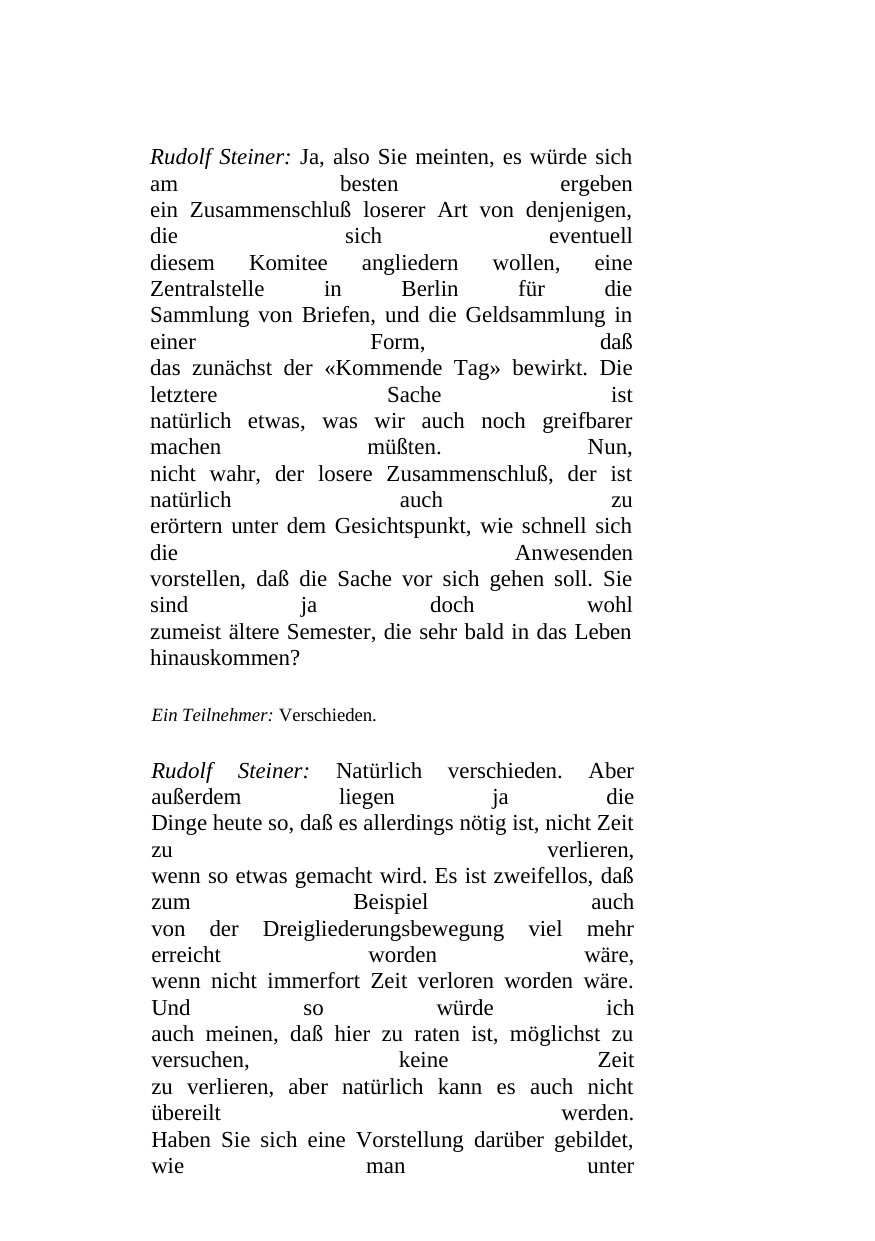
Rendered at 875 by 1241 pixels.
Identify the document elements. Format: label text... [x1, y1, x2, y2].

text Ein Teilnehmer: Verschieden. [151, 704, 635, 725]
text Rudolf Steiner: Ja, also Sie meinten, es würde sich am besten ergeben ein Zusammenschluß loserer Art von denjenigen, die sich eventuell diesem Komitee angliedern wollen, eine Zentralstelle in Berlin für die Sammlung von Briefen, und die Geldsammlung in einer Form, daß das zunächst der «Kommende Tag» bewirkt. Die letztere Sache ist natürlich etwas, was wir auch noch greifbarer machen müßten. Nun, nicht wahr, der losere Zusammenschluß, der ist natürlich auch zu erörtern unter dem Gesichtspunkt, wie schnell sich die Anwesenden vorstellen, daß die Sache vor sich gehen soll. Sie sind ja doch wohl zumeist ältere Semester, die sehr bald in das Leben hinauskommen? [150, 143, 633, 671]
text Rudolf Steiner: Natürlich verschieden. Aber außerdem liegen ja die Dinge heute so, daß es allerdings nötig ist, nicht Zeit zu verlieren, wenn so etwas gemacht wird. Es ist zweifellos, daß zum Beispiel auch von der Dreigliederungsbewegung viel mehr erreicht worden wäre, wenn nicht immerfort Zeit verloren worden wäre. Und so würde ich auch meinen, daß hier zu raten ist, möglichst zu versuchen, keine Zeit zu verlieren, aber natürlich kann es auch nicht übereilt werden. Haben Sie sich eine Vorstellung darüber gebildet, wie man unter [151, 757, 634, 1178]
